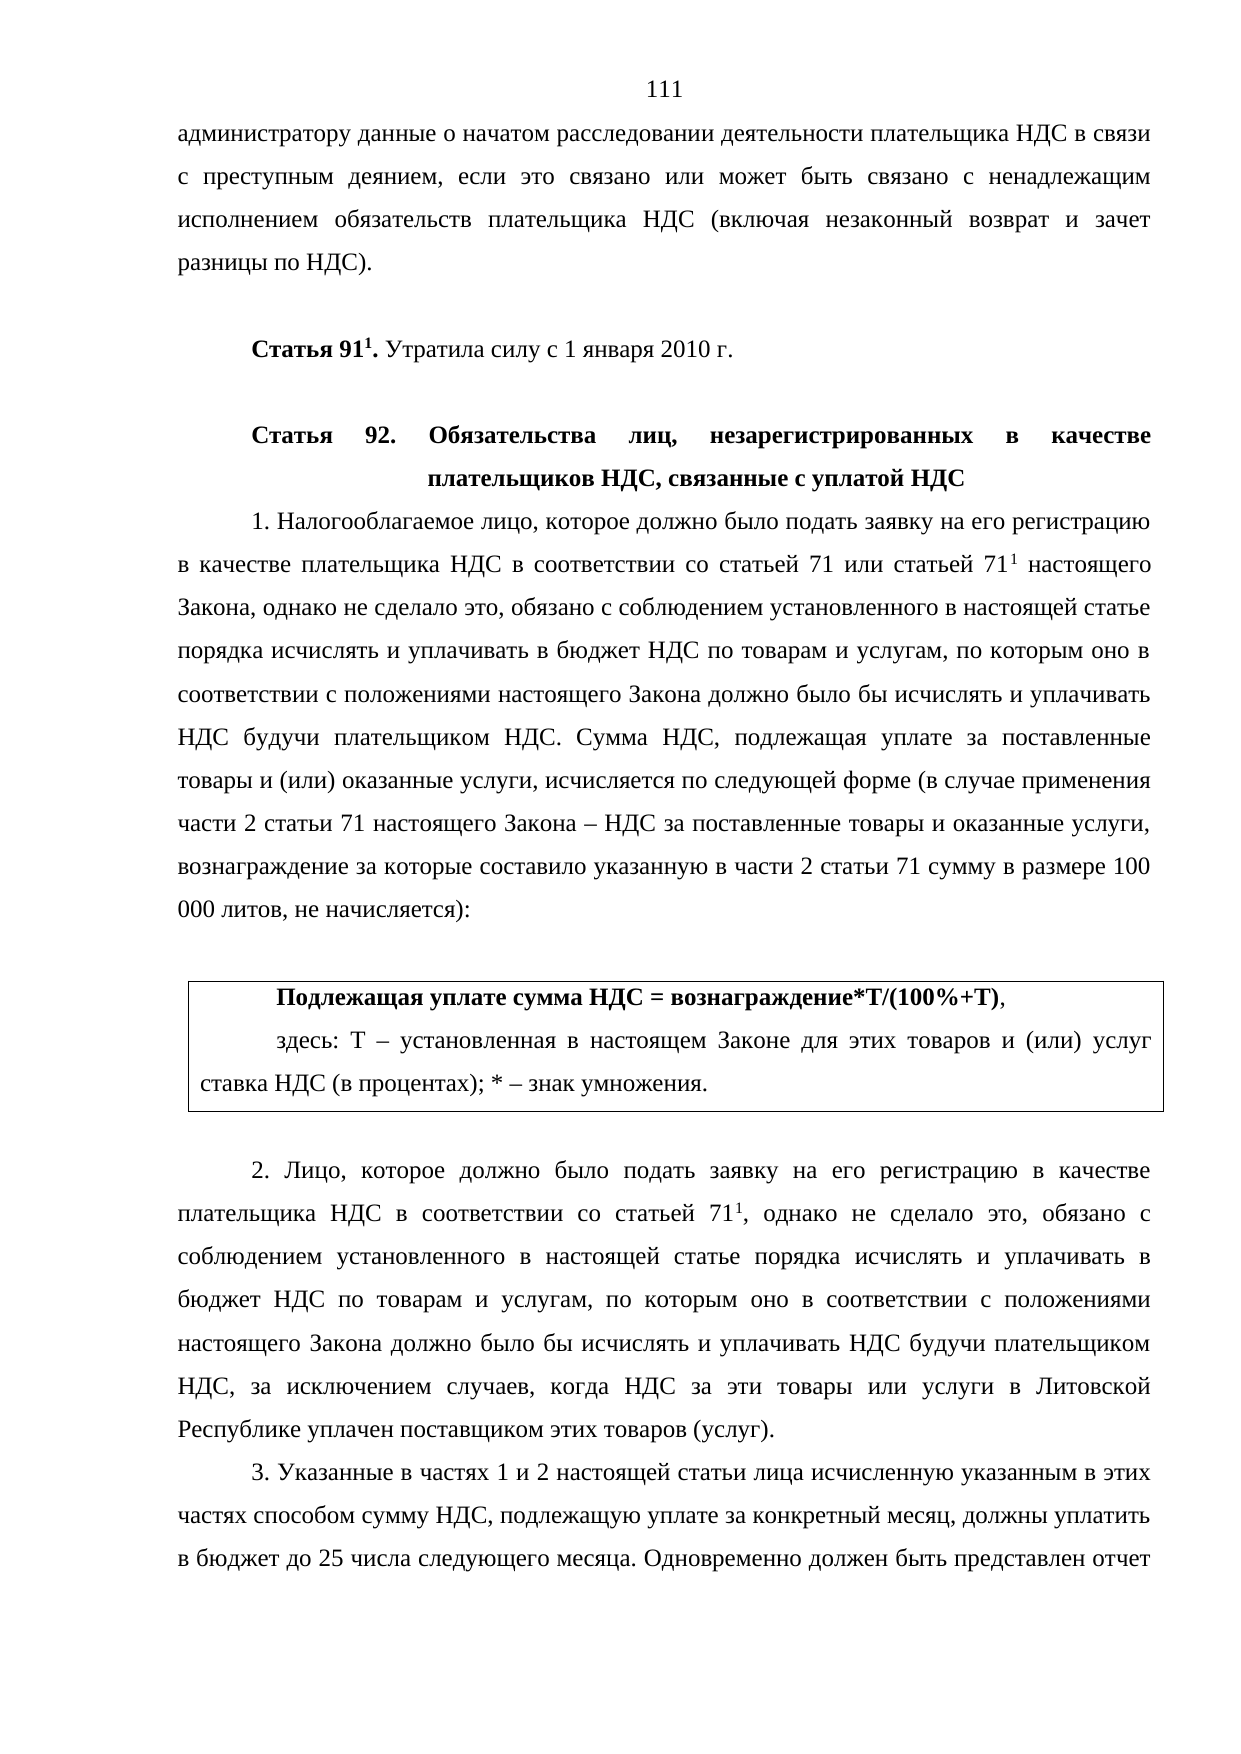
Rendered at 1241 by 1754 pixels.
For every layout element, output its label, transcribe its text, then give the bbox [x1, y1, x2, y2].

text администратору данные о начатом расследовании деятельности плательщика НДС в связи с преступным деянием, если это связано или может быть связано с ненадлежащим исполнением обязательств плательщика НДС (включая незаконный возврат и зачет разницы по НДС). [177, 118, 1152, 276]
text Статья 911. Утратила силу с 1 января 2010 г. [177, 334, 1152, 362]
text 3. Указанные в частях 1 и 2 настоящей статьи лица исчисленную указанным в этих частях способом сумму НДС, подлежащую уплате за конкретный месяц, должны уплатить в бюджет до 25 числа следующего месяца. Одновременно должен быть представлен отчет [177, 1457, 1152, 1572]
table_header Подлежащая уплате сумма НДС = вознаграждение*Т/(100%+Т), здесь: Т – установленная в настоящем Законе для этих товаров и (или) услуг ставка НДС (в процентах); * – знак умножения. [189, 982, 1163, 1111]
text 1. Налогооблагаемое лицо, которое должно было подать заявку на его регистрацию в качестве плательщика НДС в соответствии со статьей 71 или статьей 711 настоящего Закона, однако не сделало это, обязано с соблюдением установленного в настоящей статье порядка исчислять и уплачивать в бюджет НДС по товарам и услугам, по которым оно в соответствии с положениями настоящего Закона должно было бы исчислять и уплачивать НДС будучи плательщиком НДС. Сумма НДС, подлежащая уплате за поставленные товары и (или) оказанные услуги, исчисляется по следующей форме (в случае применения части 2 статьи 71 настоящего Закона – НДС за поставленные товары и оказанные услуги, вознаграждение за которые составило указанную в части 2 статьи 71 сумму в размере 100 000 литов, не начисляется): [177, 506, 1152, 923]
text 2. Лицо, которое должно было подать заявку на его регистрацию в качестве плательщика НДС в соответствии со статьей 711, однако не сделало это, обязано с соблюдением установленного в настоящей статье порядка исчислять и уплачивать в бюджет НДС по товарам и услугам, по которым оно в соответствии с положениями настоящего Закона должно было бы исчислять и уплачивать НДС будучи плательщиком НДС, за исключением случаев, когда НДС за эти товары или услуги в Литовской Республике уплачен поставщиком этих товаров (услуг). [177, 1155, 1152, 1443]
text Статья 92. Обязательства лиц, незарегистрированных в качестве плательщиков НДС, связанные с уплатой НДС [251, 420, 1152, 492]
